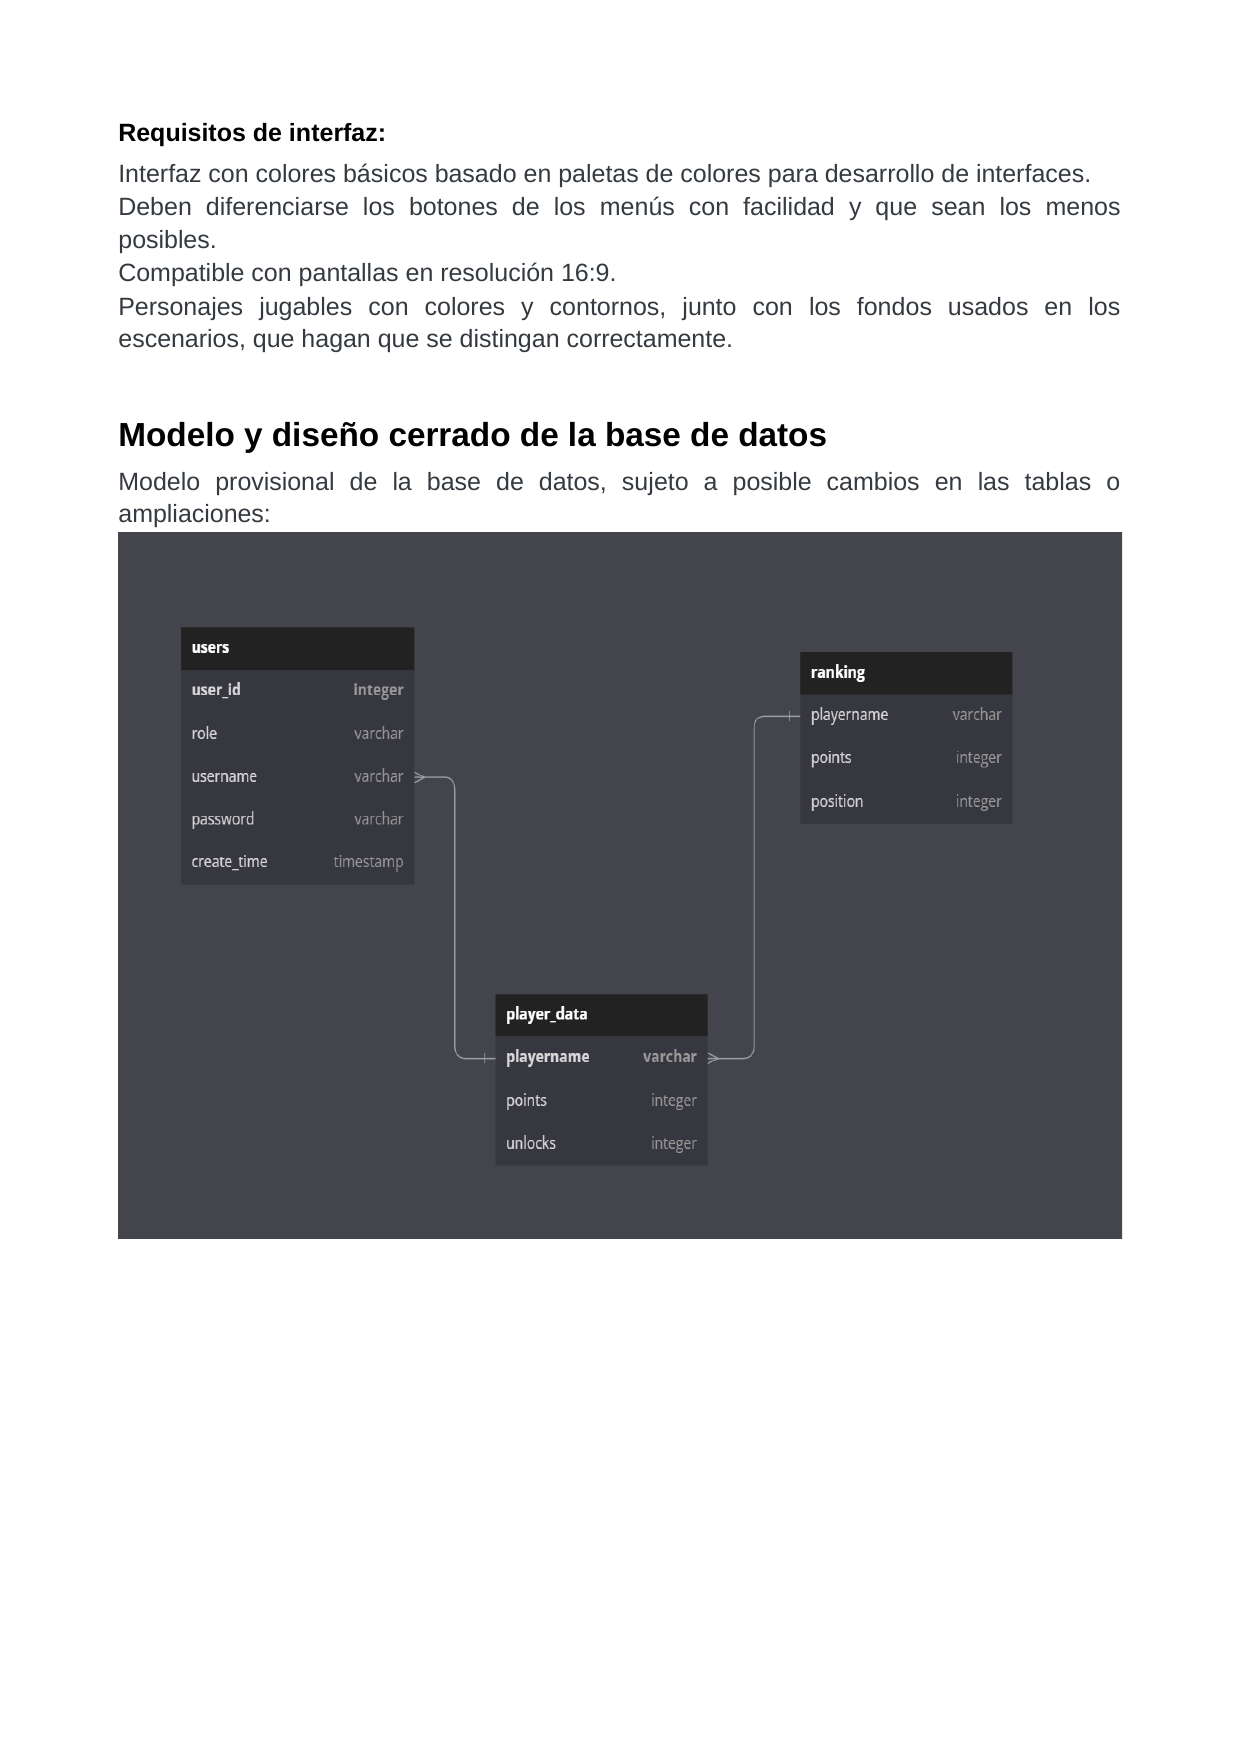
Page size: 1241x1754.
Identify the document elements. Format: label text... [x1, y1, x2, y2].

text Deben diferenciarse los botones de los menús con facilidad y que sean los menos posibles. [118, 192, 1122, 254]
text Compatible con pantallas en resolución 16:9. [118, 258, 1122, 287]
subtitle Modelo y diseño cerrado de la base de datos [118, 416, 1122, 454]
picture [118, 532, 1123, 1239]
text Personajes jugables con colores y contornos, junto con los fondos usados en los escenarios, que hagan que se distingan correctamente. [118, 291, 1122, 353]
text Modelo provisional de la base de datos, sujeto a posible cambios en las tablas o ampliaciones: [118, 466, 1122, 528]
subtitle Requisitos de interfaz: [118, 118, 1122, 147]
text Interfaz con colores básicos basado en paletas de colores para desarrollo de interfaces. [118, 159, 1122, 188]
